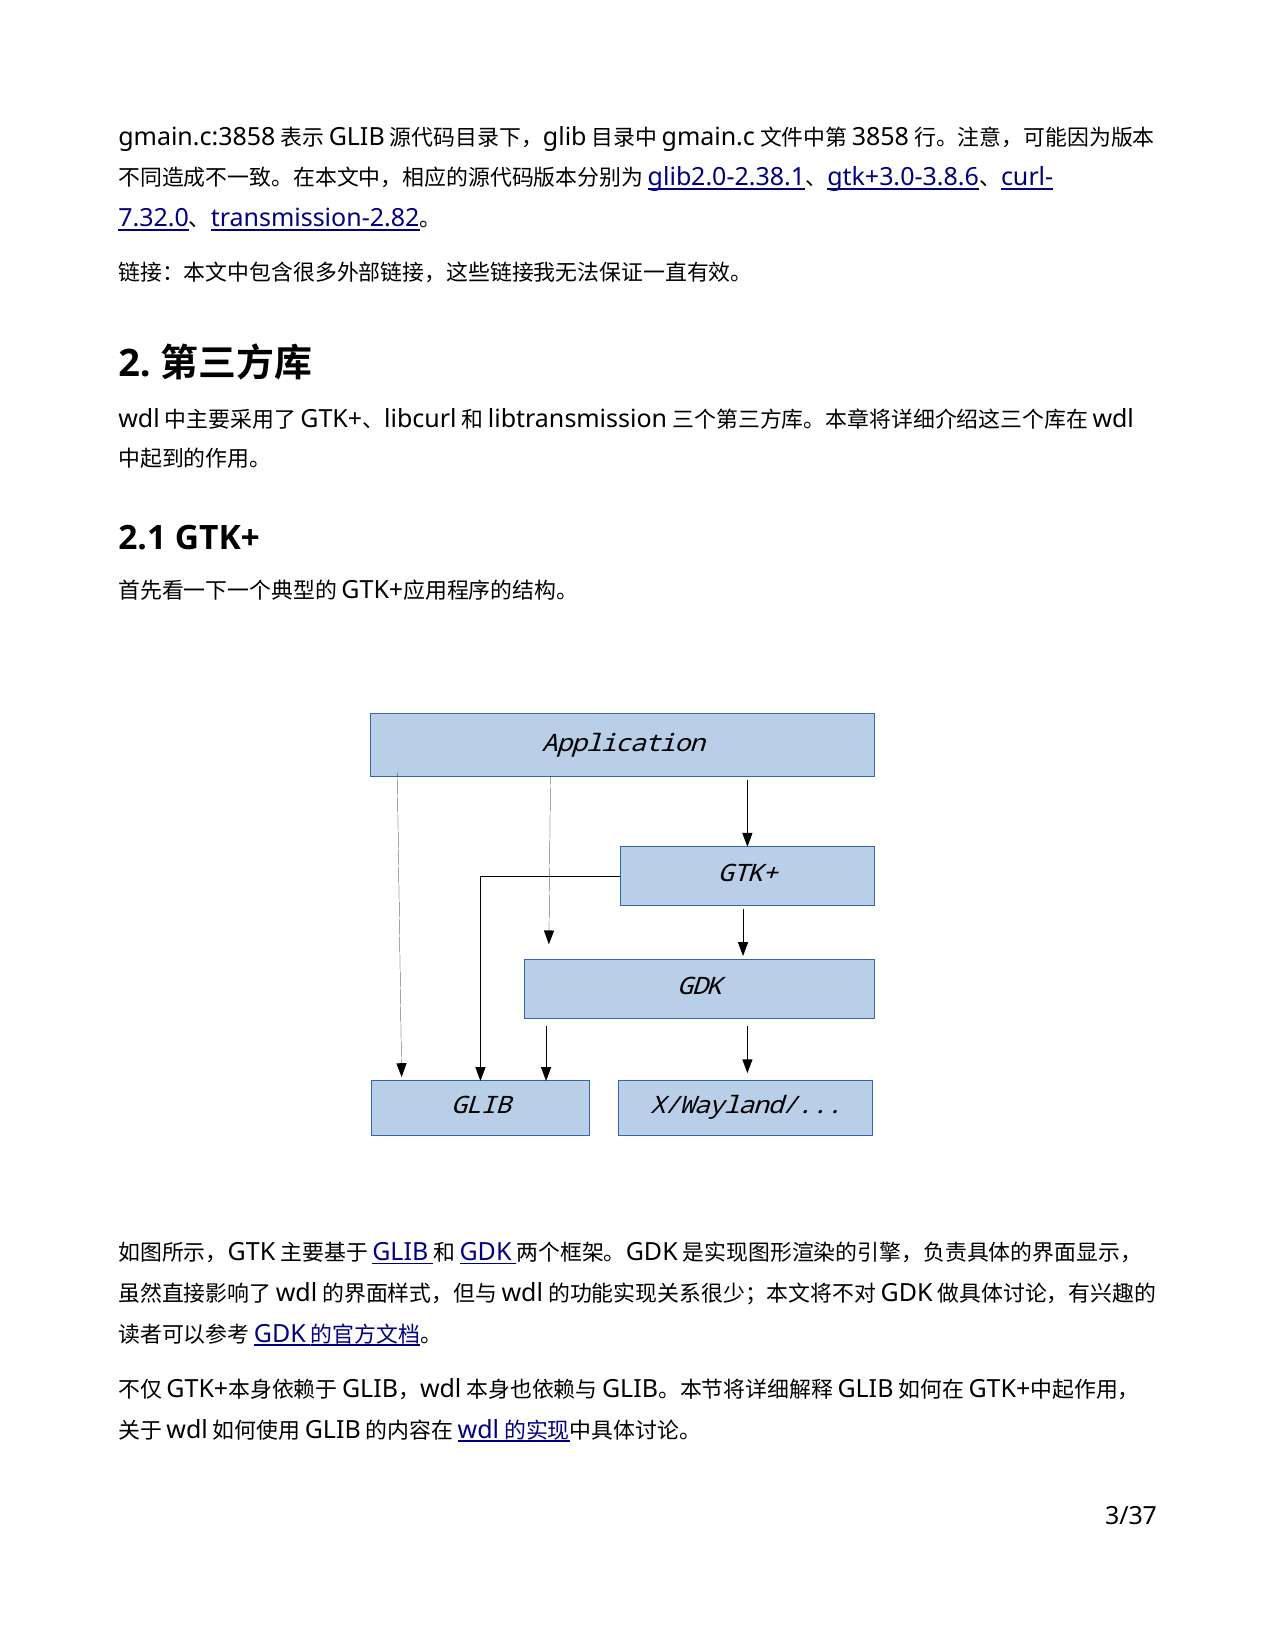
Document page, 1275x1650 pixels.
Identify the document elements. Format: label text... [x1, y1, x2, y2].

subtitle 2.1 GTK+ [118, 514, 1157, 560]
text 链接：本文中包含很多外部链接，这些链接我无法保证一直有效。 [118, 255, 1157, 287]
text 不仅GTK+本身依赖于GLIB，wdl本身也依赖与GLIB。本节将详细解释GLIB如何在GTK+中起作用，关于wdl如何使用GLIB的内容在wdl的实现中具体讨论。 [118, 1371, 1157, 1446]
text 首先看一下一个典型的GTK+应用程序的结构。 [118, 572, 1157, 606]
text 如图所示，GTK主要基于GLIB和GDK两个框架。GDK是实现图形渲染的引擎，负责具体的界面显示，虽然直接影响了wdl的界面样式，但与wdl的功能实现关系很少；本文将不对GDK做具体讨论，有兴趣的读者可以参考GDK的官方文档。 [118, 628, 1157, 1349]
subtitle 2. 第三方库 [118, 333, 1157, 388]
text wdl中主要采用了GTK+、libcurl和libtransmission三个第三方库。本章将详细介绍这三个库在wdl中起到的作用。 [118, 400, 1157, 472]
text gmain.c:3858表示GLIB源代码目录下，glib目录中gmain.c文件中第3858行。注意，可能因为版本不同造成不一致。在本文中，相应的源代码版本分别为glib2.0-2.38.1、gtk+3.0-3.8.6、curl-7.32.0、transmission-2.82。 [118, 118, 1157, 234]
